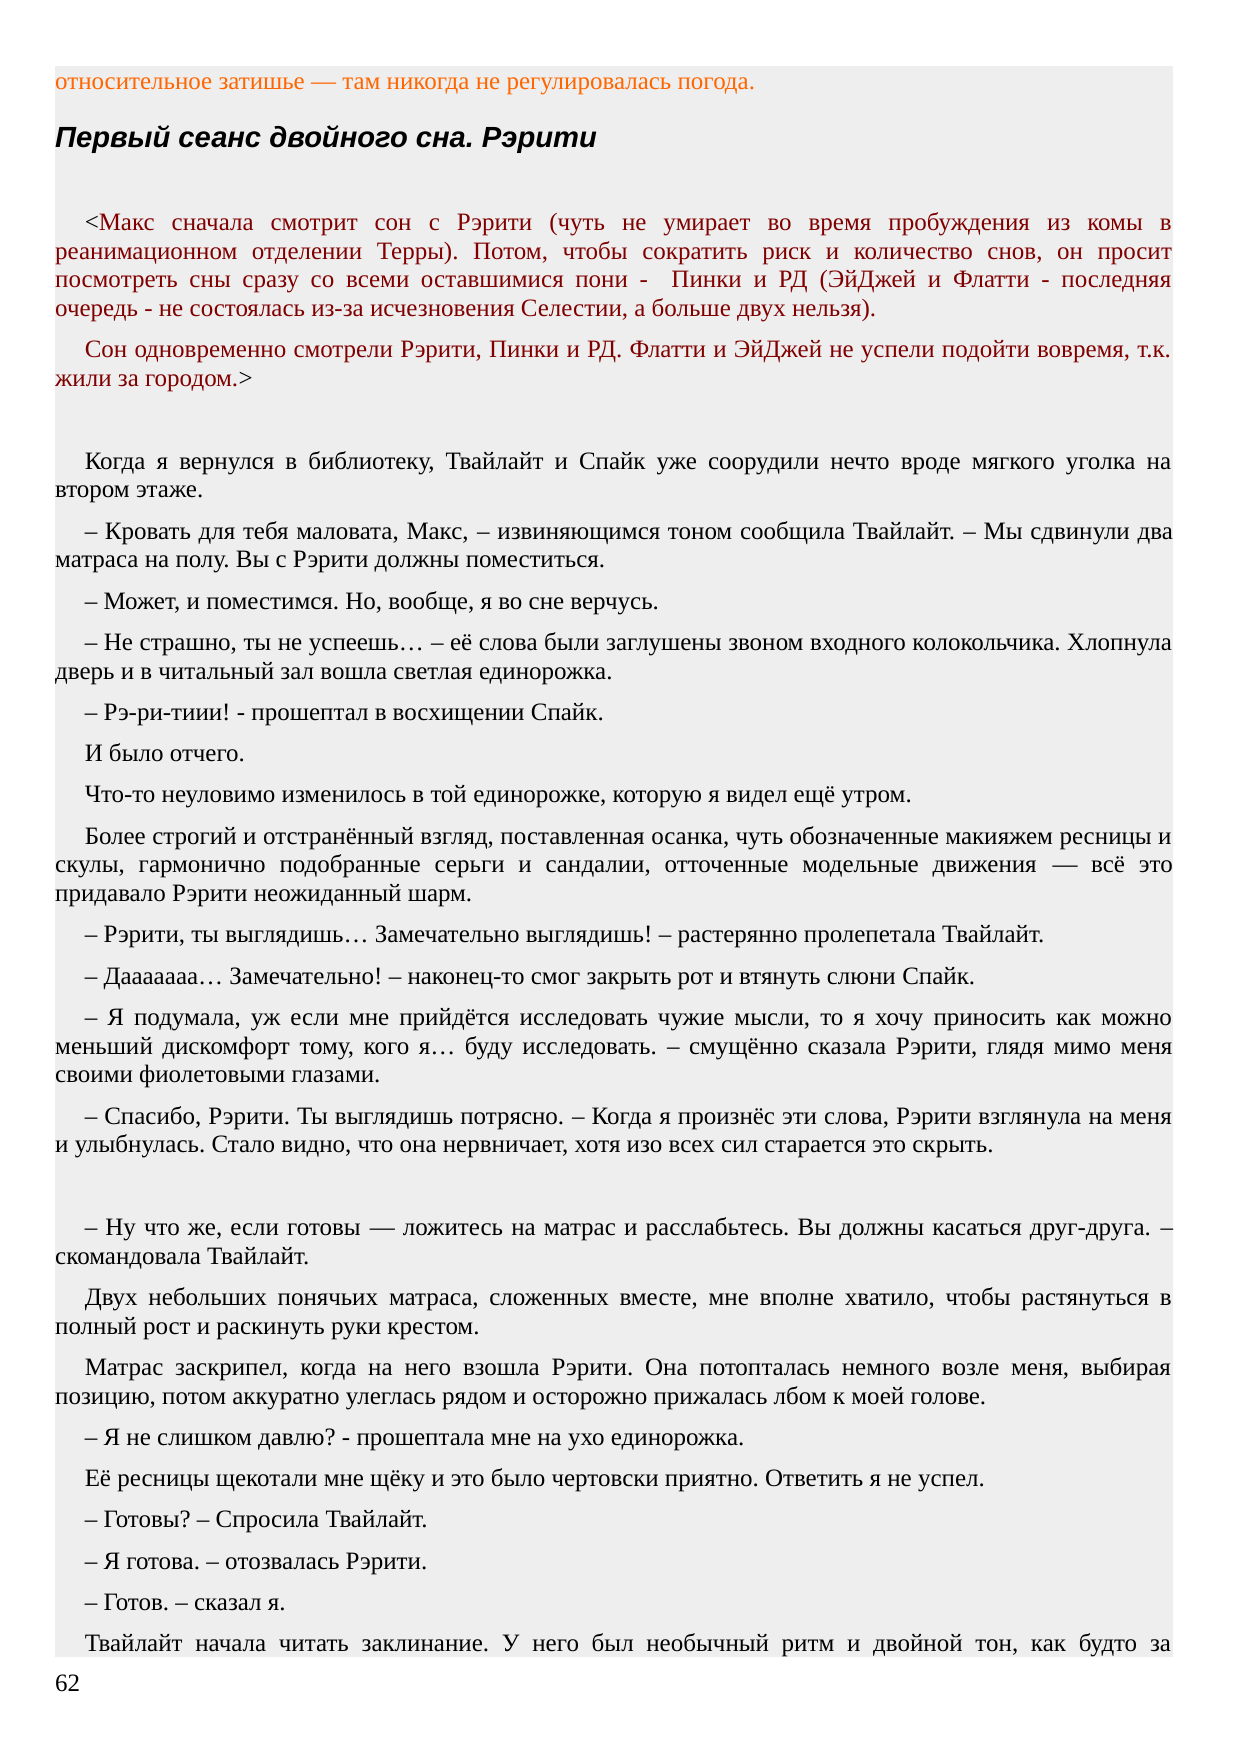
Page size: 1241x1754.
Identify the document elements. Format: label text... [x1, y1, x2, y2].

text – Может, и поместимся. Но, вообще, я во сне верчусь. [55, 586, 1173, 614]
text – Готовы? – Спросила Твайлайт. [55, 1504, 1173, 1533]
text – Рэ-ри-тиии! - прошептал в восхищении Спайк. [55, 697, 1173, 726]
text – Кровать для тебя маловата, Макс, – извиняющимся тоном сообщила Твайлайт. – Мы сдвинули два матраса на полу. Вы с Рэрити должны поместиться. [55, 516, 1173, 573]
text Более строгий и отстранённый взгляд, поставленная осанка, чуть обозначенные макияжем ресницы и скулы, гармонично подобранные серьги и сандалии, отточенные модельные движения — всё это придавало Рэрити неожиданный шарм. [55, 821, 1173, 907]
text Что-то неуловимо изменилось в той единорожке, которую я видел ещё утром. [55, 779, 1173, 808]
text – Рэрити, ты выглядишь… Замечательно выглядишь! – растерянно пролепетала Твайлайт. [55, 919, 1173, 948]
text Её ресницы щекотали мне щёку и это было чертовски приятно. Ответить я не успел. [55, 1463, 1173, 1492]
text И было отчего. [55, 738, 1173, 767]
text – Готов. – сказал я. [55, 1587, 1173, 1616]
text Твайлайт начала читать заклинание. У него был необычный ритм и двойной тон, как будто за [55, 1628, 1173, 1657]
text – Я не слишком давлю? - прошептала мне на ухо единорожка. [55, 1422, 1173, 1451]
text Сон одновременно смотрели Рэрити, Пинки и РД. Флатти и ЭйДжей не успели подойти вовремя, т.к. жили за городом.> [55, 334, 1173, 392]
text Матрас заскрипел, когда на него взошла Рэрити. Она потопталась немного возле меня, выбирая позицию, потом аккуратно улеглась рядом и осторожно прижалась лбом к моей голове. [55, 1352, 1173, 1409]
text Двух небольших понячьих матраса, сложенных вместе, мне вполне хватило, чтобы растянуться в полный рост и раскинуть руки крестом. [55, 1282, 1173, 1339]
text Когда я вернулся в библиотеку, Твайлайт и Спайк уже соорудили нечто вроде мягкого уголка на втором этаже. [55, 446, 1173, 503]
text относительное затишье — там никогда не регулировалась погода. [55, 66, 1173, 95]
text – Не страшно, ты не успеешь… – её слова были заглушены звоном входного колокольчика. Хлопнула дверь и в читальный зал вошла светлая единорожка. [55, 627, 1173, 684]
text – Ну что же, если готовы — ложитесь на матрас и расслабьтесь. Вы должны касаться друг-друга. – скомандовала Твайлайт. [55, 1212, 1173, 1269]
text – Дааааааа… Замечательно! – наконец-то смог закрыть рот и втянуть слюни Спайк. [55, 961, 1173, 989]
subtitle Первый сеанс двойного сна. Рэрити [55, 120, 1173, 153]
text <Макс сначала смотрит сон с Рэрити (чуть не умирает во время пробуждения из комы в реанимационном отделении Терры). Потом, чтобы сократить риск и количество снов, он просит посмотреть сны сразу со всеми оставшимися пони - Пинки и РД (ЭйДжей и Флатти - последняя очередь - не состоялась из-за исчезновения Селестии, а больше двух нельзя). [55, 207, 1173, 322]
text – Спасибо, Рэрити. Ты выглядишь потрясно. – Когда я произнёс эти слова, Рэрити взглянула на меня и улыбнулась. Стало видно, что она нервничает, хотя изо всех сил старается это скрыть. [55, 1101, 1173, 1158]
text – Я подумала, уж если мне прийдётся исследовать чужие мысли, то я хочу приносить как можно меньший дискомфорт тому, кого я… буду исследовать. – смущённо сказала Рэрити, глядя мимо меня своими фиолетовыми глазами. [55, 1002, 1173, 1088]
text – Я готова. – отозвалась Рэрити. [55, 1546, 1173, 1574]
